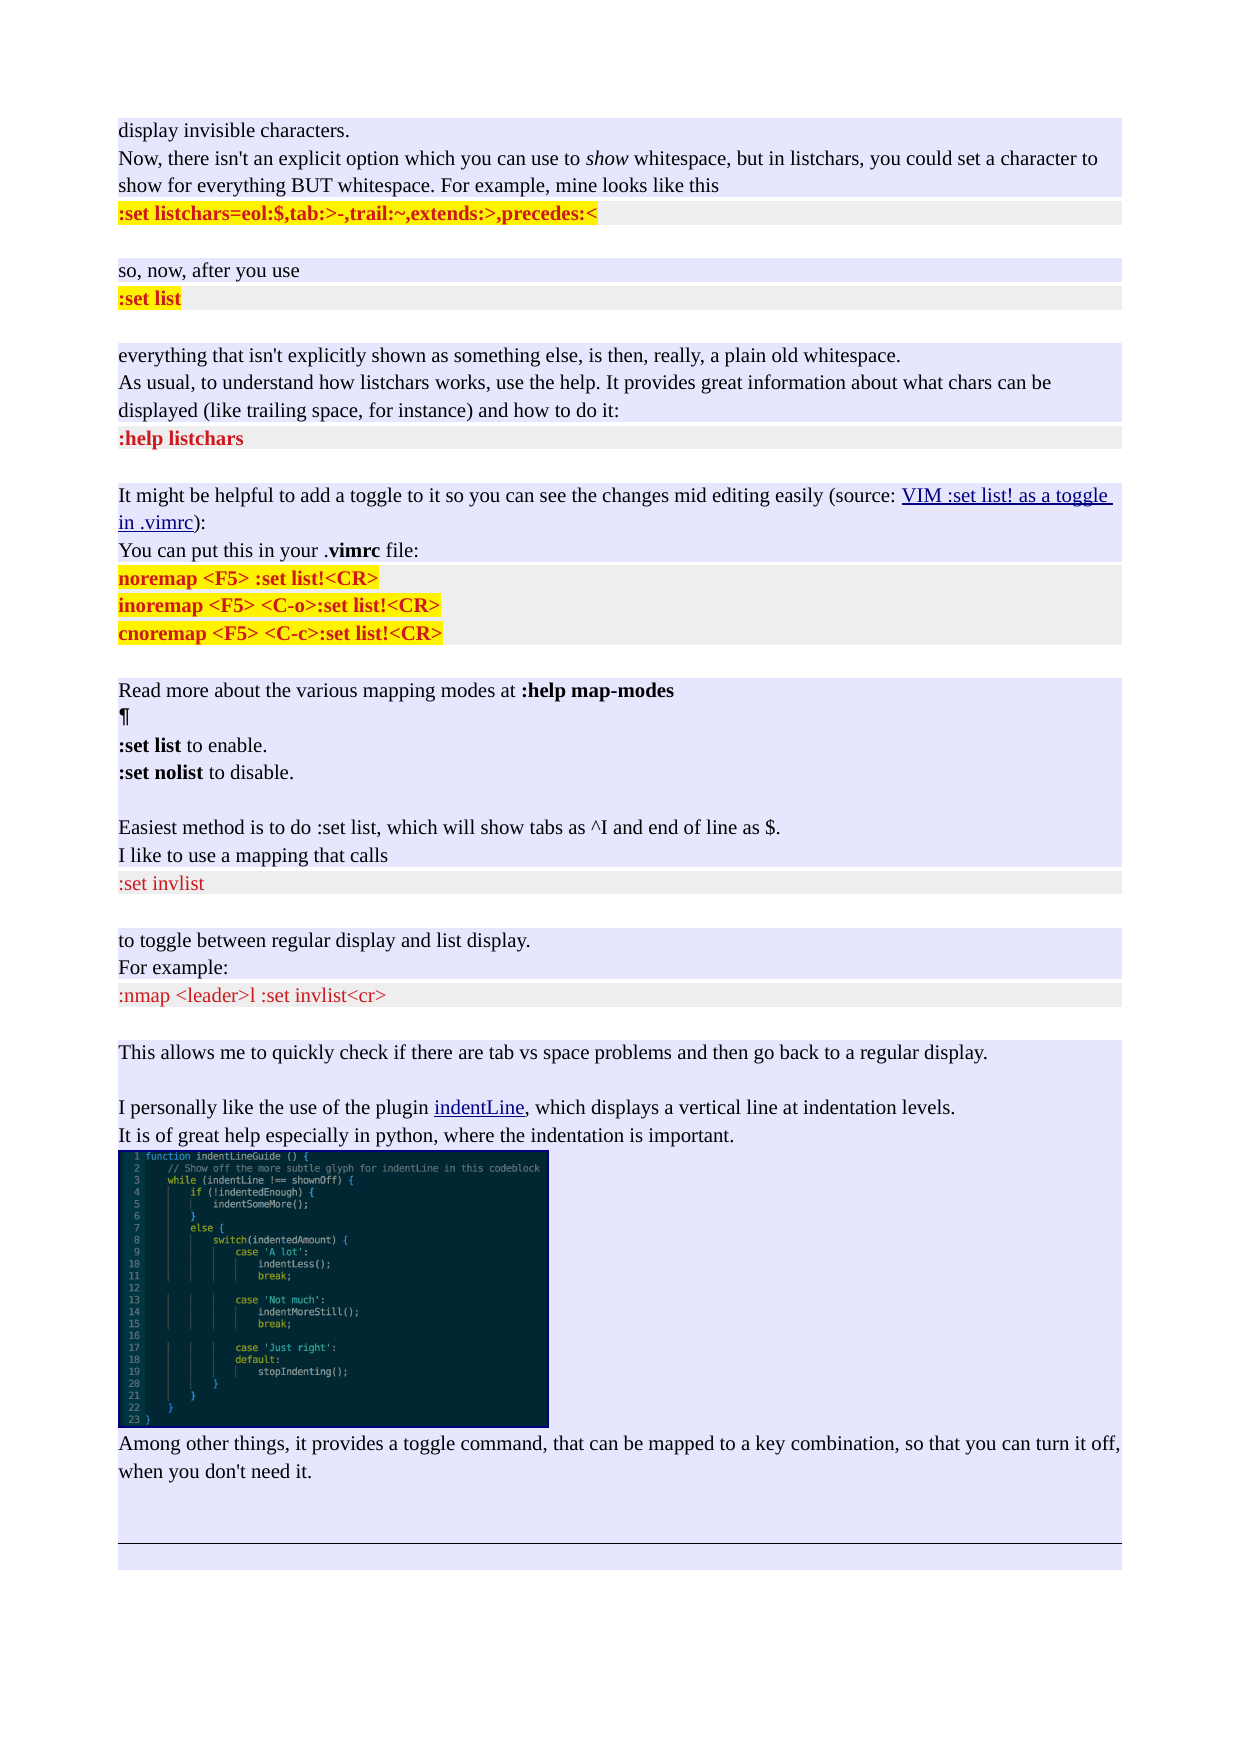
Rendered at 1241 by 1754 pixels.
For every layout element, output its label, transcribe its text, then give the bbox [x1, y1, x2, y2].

picture [124, 1152, 144, 1426]
text :nmap <leader>l :set invlist<cr> [118, 983, 1122, 1007]
text display invisible characters. Now, there isn't an explicit option which you can use to show whitespace, but in listchars, you could set a character to show for everything BUT whitespace. For example, mine looks like this [118, 118, 1122, 197]
text It is of great help especially in python, where the indentation is important. [118, 1123, 1122, 1147]
text I like to use a mapping that calls [118, 843, 1122, 867]
text For example: [118, 955, 1122, 979]
picture [268, 1201, 276, 1207]
picture [257, 1202, 265, 1207]
text everything that isn't explicitly shown as something else, is then, really, a plain old whitespace. [118, 343, 1122, 367]
text inoremap <F5> <C-o>:set list!<CR> [118, 593, 1122, 617]
text :help listchars [118, 426, 1122, 449]
text :set listchars=eol:$,tab:>-,trail:~,extends:>,precedes:< [118, 201, 1122, 225]
text It might be helpful to add a toggle to it so you can see the changes mid editing easily (source: VIM :set list! as a toggle in .vimrc): [118, 483, 1122, 534]
text ¶ [118, 705, 1122, 729]
picture [299, 1237, 310, 1243]
text This allows me to quickly check if there are tab vs space problems and then go back to a regular display. [118, 1040, 1122, 1064]
text You can put this in your .vimrc file: [118, 538, 1122, 562]
text Among other things, it provides a toggle command, that can be mapped to a key combination, so that you can turn it off, when you don't need it. [118, 1431, 1122, 1483]
text :set nolist to disable. [118, 760, 1122, 784]
text :set list [118, 286, 1122, 310]
text Read more about the various mapping modes at :help map-modes [118, 678, 1122, 702]
picture [288, 1190, 295, 1197]
text :set list to enable. [118, 732, 1122, 757]
text to toggle between regular display and list display. [118, 928, 1122, 952]
text I personally like the use of the plugin indentLine, which displays a vertical line at indentation levels. [118, 1095, 1122, 1119]
text noremap <F5> :set list!<CR> [118, 565, 1122, 589]
text Easiest method is to do :set list, which will show tabs as ^I and end of line as $. [118, 815, 1122, 839]
text cnoremap <F5> <C-c>:set list!<CR> [118, 621, 1122, 645]
text As usual, to understand how listchars works, use the help. It provides great information about what chars can be displayed (like trailing space, for instance) and how to do it: [118, 370, 1122, 422]
text so, now, after you use [118, 258, 1122, 282]
text :set invlist [118, 871, 1122, 894]
